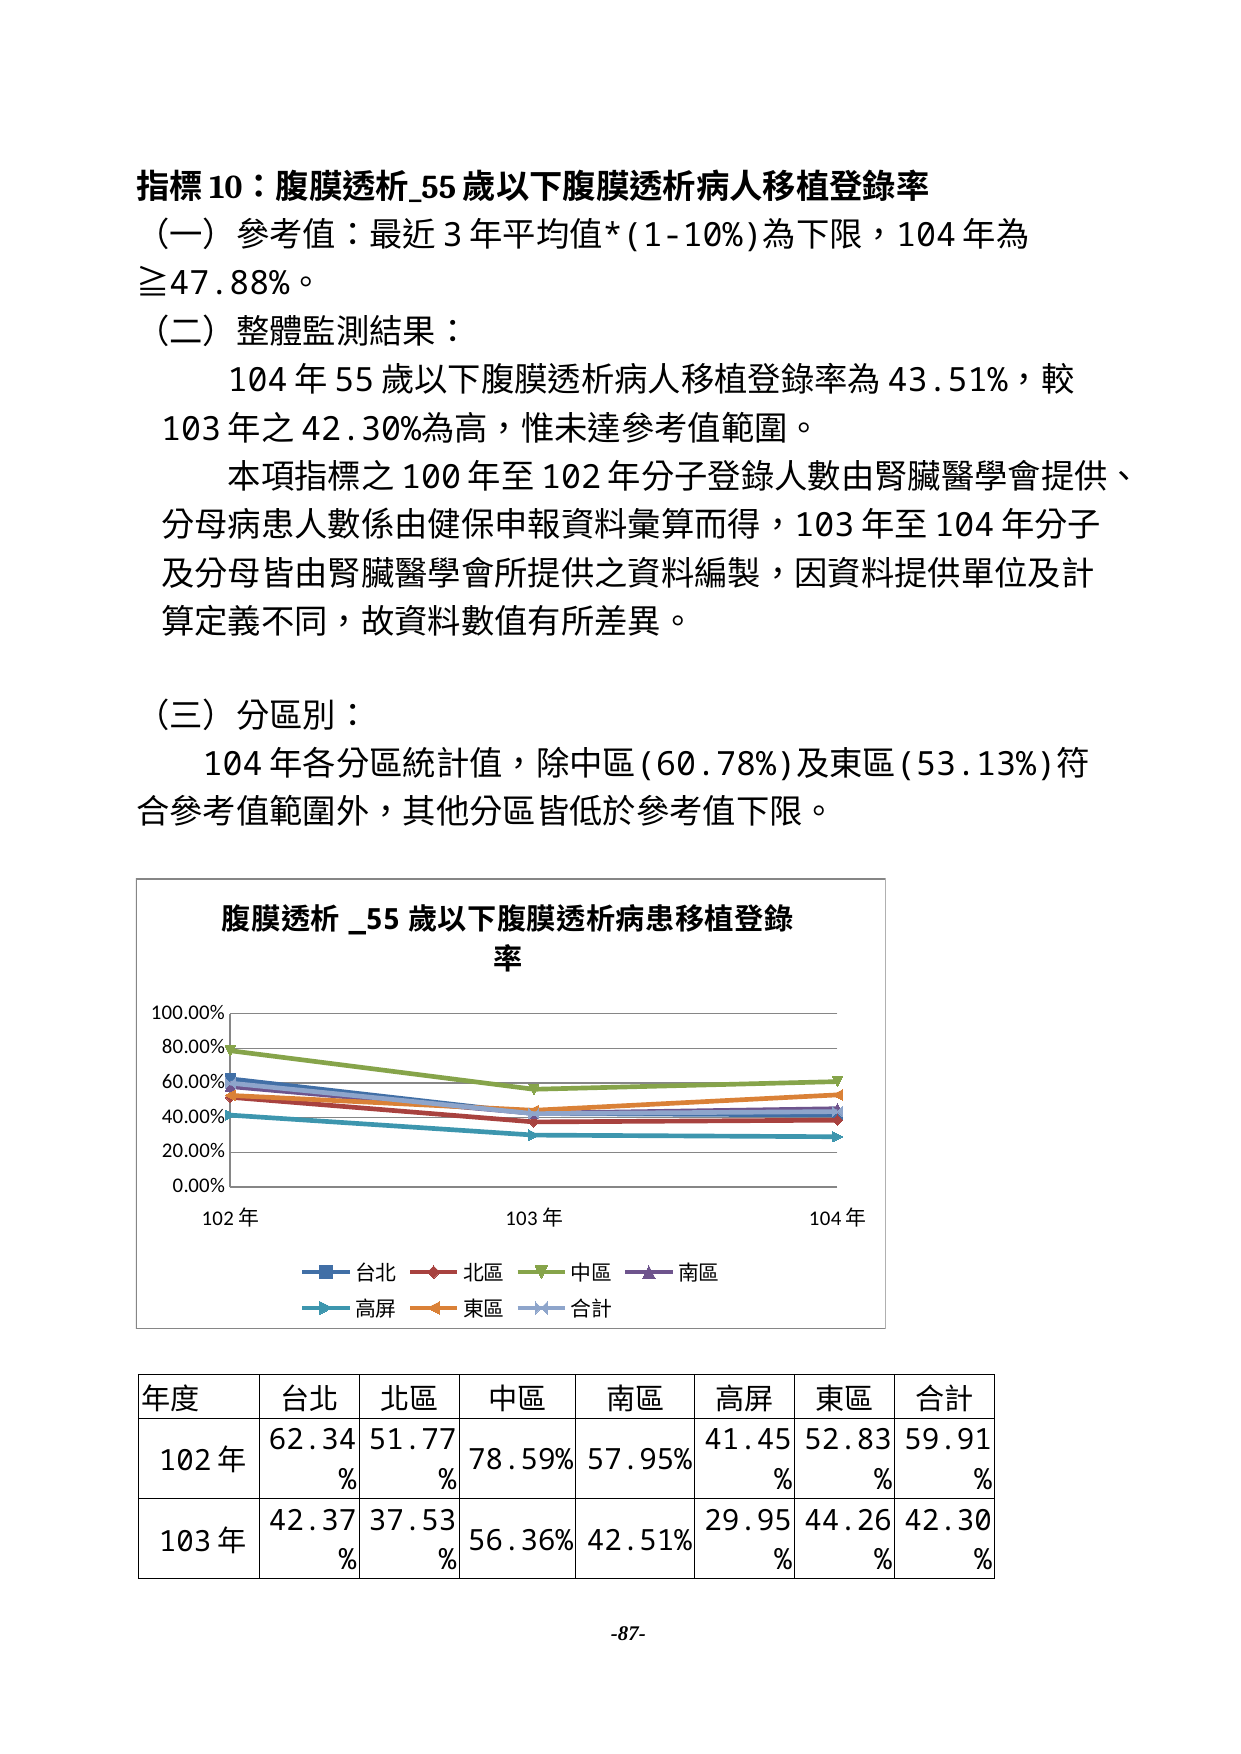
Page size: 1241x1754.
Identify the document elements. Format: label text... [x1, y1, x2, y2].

text （一）參考值：最近3年平均值*(1-10%)為下限，104年為≧47.88%。 [136, 208, 1122, 304]
table_cell 41.45% [695, 1419, 794, 1498]
table_header 高屏 [695, 1375, 794, 1417]
table_cell 78.59% [460, 1419, 575, 1498]
table_cell 42.37% [260, 1499, 359, 1578]
table_cell 51.77% [360, 1419, 459, 1498]
table_cell 57.95% [576, 1419, 694, 1498]
text （三）分區別： [136, 688, 1122, 737]
table_cell 56.36% [460, 1499, 575, 1578]
table_cell 62.34% [260, 1419, 359, 1498]
text 104年55歲以下腹膜透析病人移植登錄率為43.51%，較103年之42.30%為高，惟未達參考值範圍。 [161, 353, 1122, 450]
table_header 中區 [460, 1375, 575, 1417]
table_header 年度 [139, 1375, 259, 1417]
table_header 南區 [576, 1375, 694, 1417]
subtitle 指標10：腹膜透析_55歲以下腹膜透析病人移植登錄率 [136, 159, 1122, 208]
table_header 北區 [360, 1375, 459, 1417]
table_cell 42.51% [576, 1499, 694, 1578]
table_cell 52.83% [795, 1419, 894, 1498]
table_header 合計 [895, 1375, 994, 1417]
table_cell 59.91% [895, 1419, 994, 1498]
table_cell 102年 [139, 1419, 259, 1498]
table_cell 37.53% [360, 1499, 459, 1578]
text （二）整體監測結果： [136, 304, 1122, 353]
table_cell 44.26% [795, 1499, 894, 1578]
text 本項指標之100年至102年分子登錄人數由腎臟醫學會提供、分母病患人數係由健保申報資料彙算而得，103年至104年分子及分母皆由腎臟醫學會所提供之資料編製，因資料提供單位及計算定義不同，故資料數值有所差異。 [161, 450, 1122, 643]
table_header 東區 [795, 1375, 894, 1417]
text 104年各分區統計值，除中區(60.78%)及東區(53.13%)符合參考值範圍外，其他分區皆低於參考值下限。 [136, 737, 1122, 833]
table_cell 103年 [139, 1499, 259, 1578]
table_header 台北 [260, 1375, 359, 1417]
table_cell 29.95% [695, 1499, 794, 1578]
table_cell 42.30% [895, 1499, 994, 1578]
